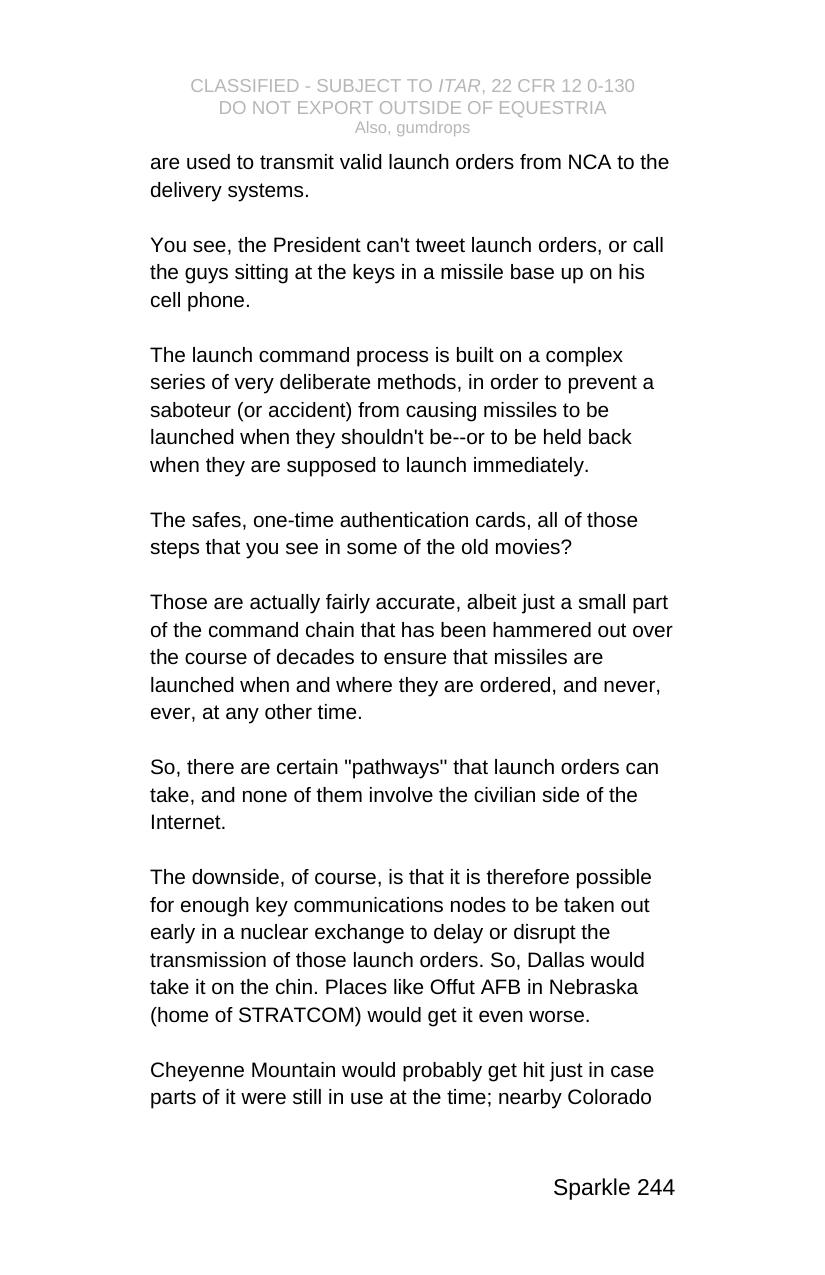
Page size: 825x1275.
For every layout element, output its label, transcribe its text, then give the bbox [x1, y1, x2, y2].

text Cheyenne Mountain would probably get hit just in case parts of it were still in use at the time; nearby Colorado [150, 1057, 675, 1109]
text The launch command process is built on a complex series of very deliberate methods, in order to prevent a saboteur (or accident) from causing missiles to be launched when they shouldn't be--or to be held back when they are supposed to launch immediately. [150, 342, 675, 476]
text The downside, of course, is that it is therefore possible for enough key communications nodes to be taken out early in a nuclear exchange to delay or disrupt the transmission of those launch orders. So, Dallas would take it on the chin. Places like Offut AFB in Nebraska (home of STRATCOM) would get it even worse. [150, 865, 675, 1026]
text The safes, one-time authentication cards, all of those steps that you see in some of the old movies? [150, 507, 675, 559]
text are used to transmit valid launch orders from NCA to the delivery systems. [150, 150, 675, 201]
text Those are actually fairly accurate, albeit just a small part of the command chain that has been hammered out over the course of decades to ensure that missiles are launched when and where they are ordered, and never, ever, at any other time. So, there are certain "pathways'' that launch orders can take, and none of them involve the civilian side of the Internet. [150, 590, 675, 834]
text You see, the President can't tweet launch orders, or call the guys sitting at the keys in a missile base up on his cell phone. [150, 232, 675, 311]
